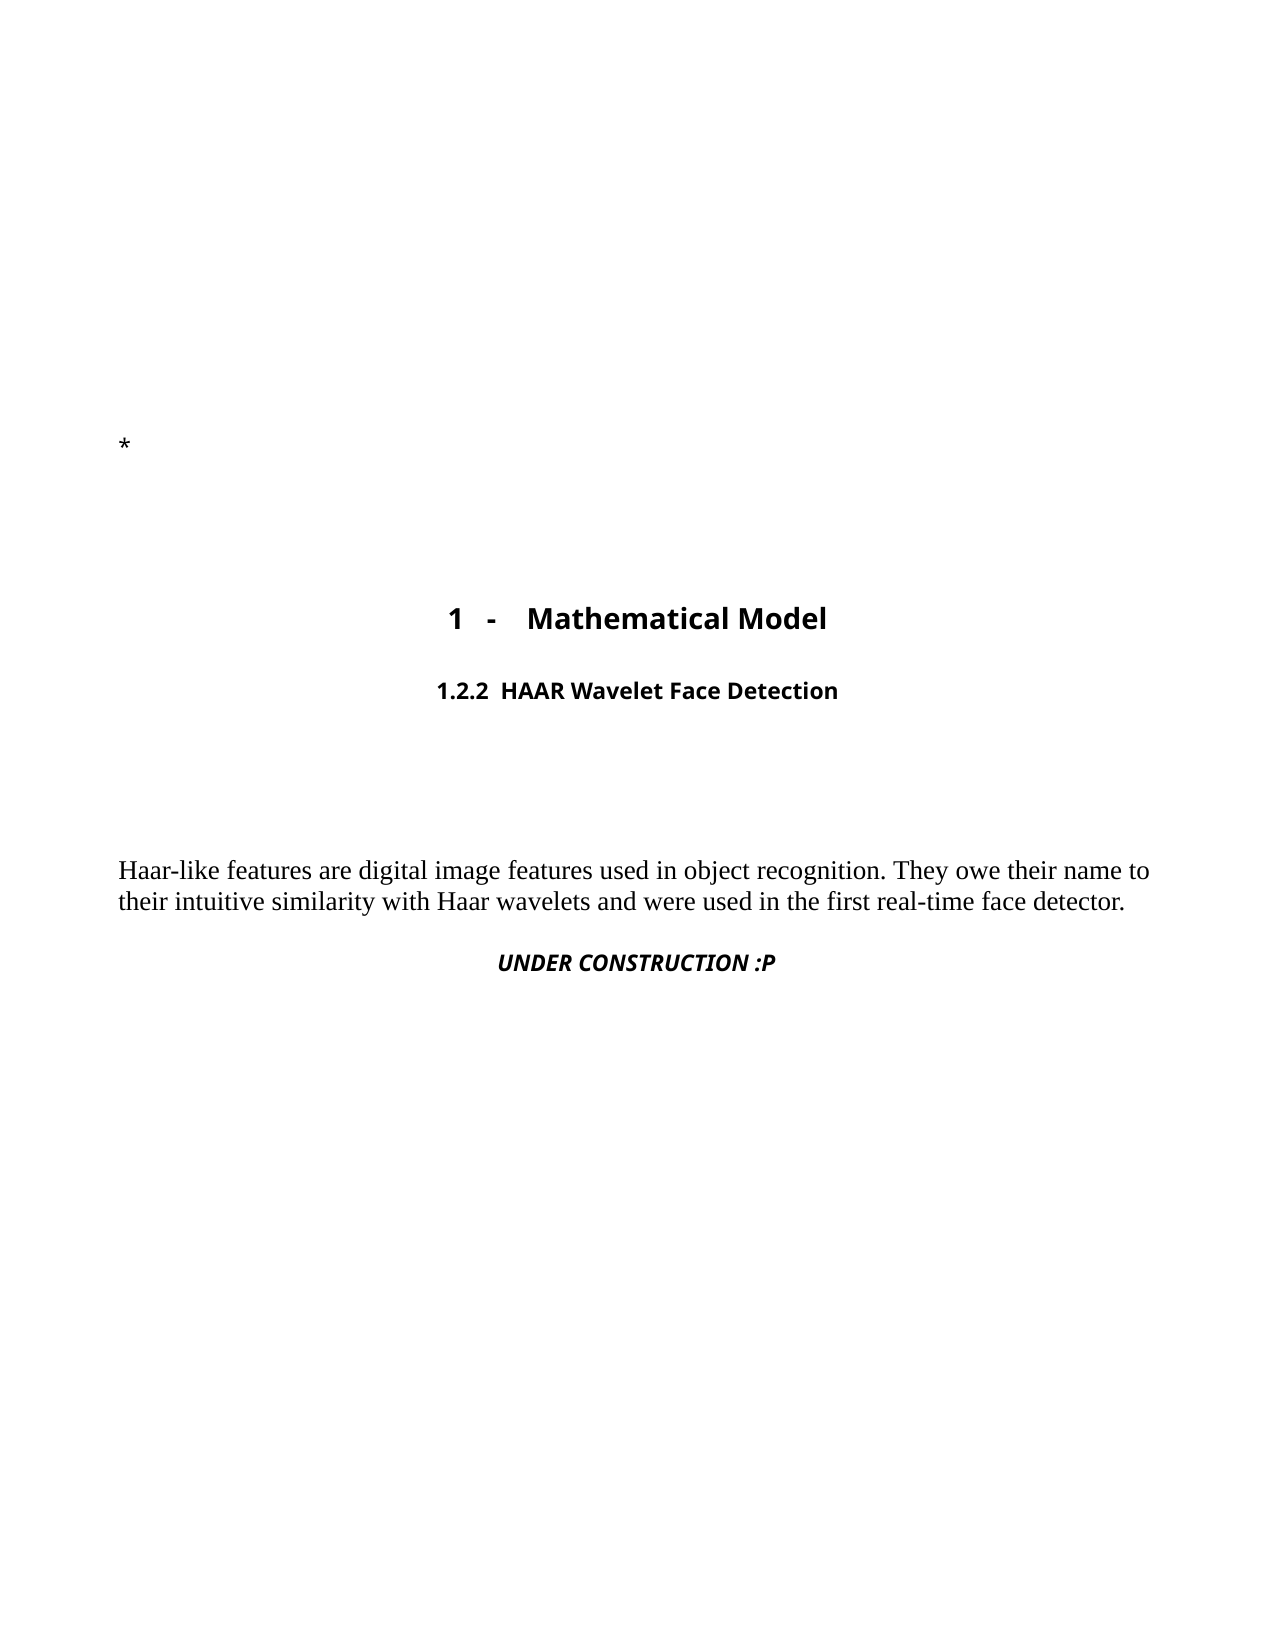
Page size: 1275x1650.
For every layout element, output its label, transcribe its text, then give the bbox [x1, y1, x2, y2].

text Haar-like features are digital image features used in object recognition. They owe their name to their intuitive similarity with Haar wavelets and were used in the first real-time face detector. [118, 854, 1157, 916]
text * [118, 431, 1157, 462]
text 1 - Mathematical Model [118, 598, 1157, 638]
text 1.2.2 HAAR Wavelet Face Detection [118, 675, 1157, 706]
text UNDER CONSTRUCTION :P [118, 947, 1157, 978]
